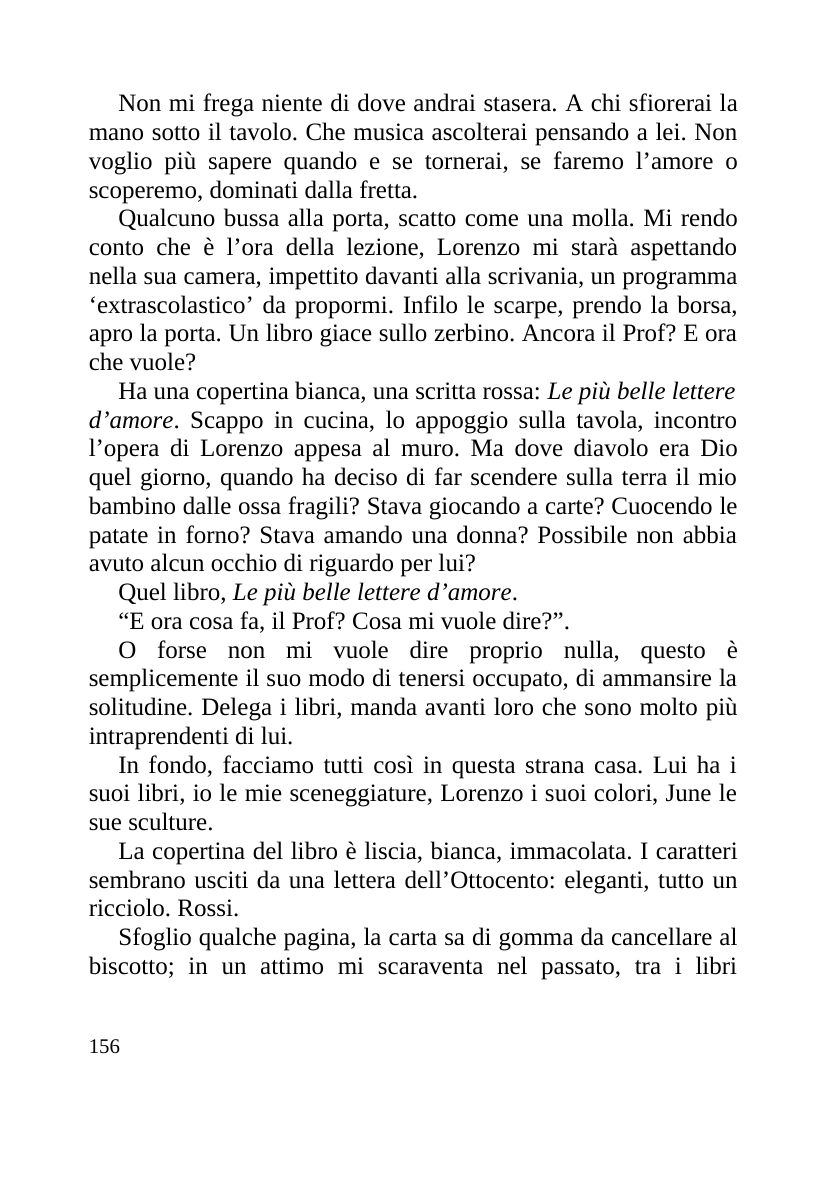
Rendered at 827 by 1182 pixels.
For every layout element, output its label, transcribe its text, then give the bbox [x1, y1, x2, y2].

text In fondo, facciamo tutti così in questa strana casa. Lui ha i suoi libri, io le mie sceneggiature, Lorenzo i suoi colori, June le sue sculture. [88, 750, 738, 836]
text Sfoglio qualche pagina, la carta sa di gomma da cancellare al biscotto; in un attimo mi scaraventa nel passato, tra i libri [88, 922, 738, 980]
text Quel libro, Le più belle lettere d’amore. [88, 577, 738, 606]
text Qualcuno bussa alla porta, scatto come una molla. Mi rendo conto che è l’ora della lezione, Lorenzo mi starà aspettando nella sua camera, impettito davanti alla scrivania, un programma ‘extrascolastico’ da propormi. Infilo le scarpe, prendo la borsa, apro la porta. Un libro giace sullo zerbino. Ancora il Prof? E ora che vuole? [88, 203, 738, 376]
text Ha una copertina bianca, una scritta rossa: Le più belle lettere d’amore. Scappo in cucina, lo appoggio sulla tavola, incontro l’opera di Lorenzo appesa al muro. Ma dove diavolo era Dio quel giorno, quando ha deciso di far scendere sulla terra il mio bambino dalle ossa fragili? Stava giocando a carte? Cuocendo le patate in forno? Stava amando una donna? Possibile non abbia avuto alcun occhio di riguardo per lui? [88, 376, 738, 577]
text Non mi frega niente di dove andrai stasera. A chi sfiorerai la mano sotto il tavolo. Che musica ascolterai pensando a lei. Non voglio più sapere quando e se tornerai, se faremo l’amore o scoperemo, dominati dalla fretta. [88, 88, 738, 203]
text La copertina del libro è liscia, bianca, immacolata. I caratteri sembrano usciti da una lettera dell’Ottocento: eleganti, tutto un ricciolo. Rossi. [88, 836, 738, 922]
text “E ora cosa fa, il Prof? Cosa mi vuole dire?”. [88, 606, 738, 635]
text O forse non mi vuole dire proprio nulla, questo è semplicemente il suo modo di tenersi occupato, di ammansire la solitudine. Delega i libri, manda avanti loro che sono molto più intraprendenti di lui. [88, 635, 738, 750]
